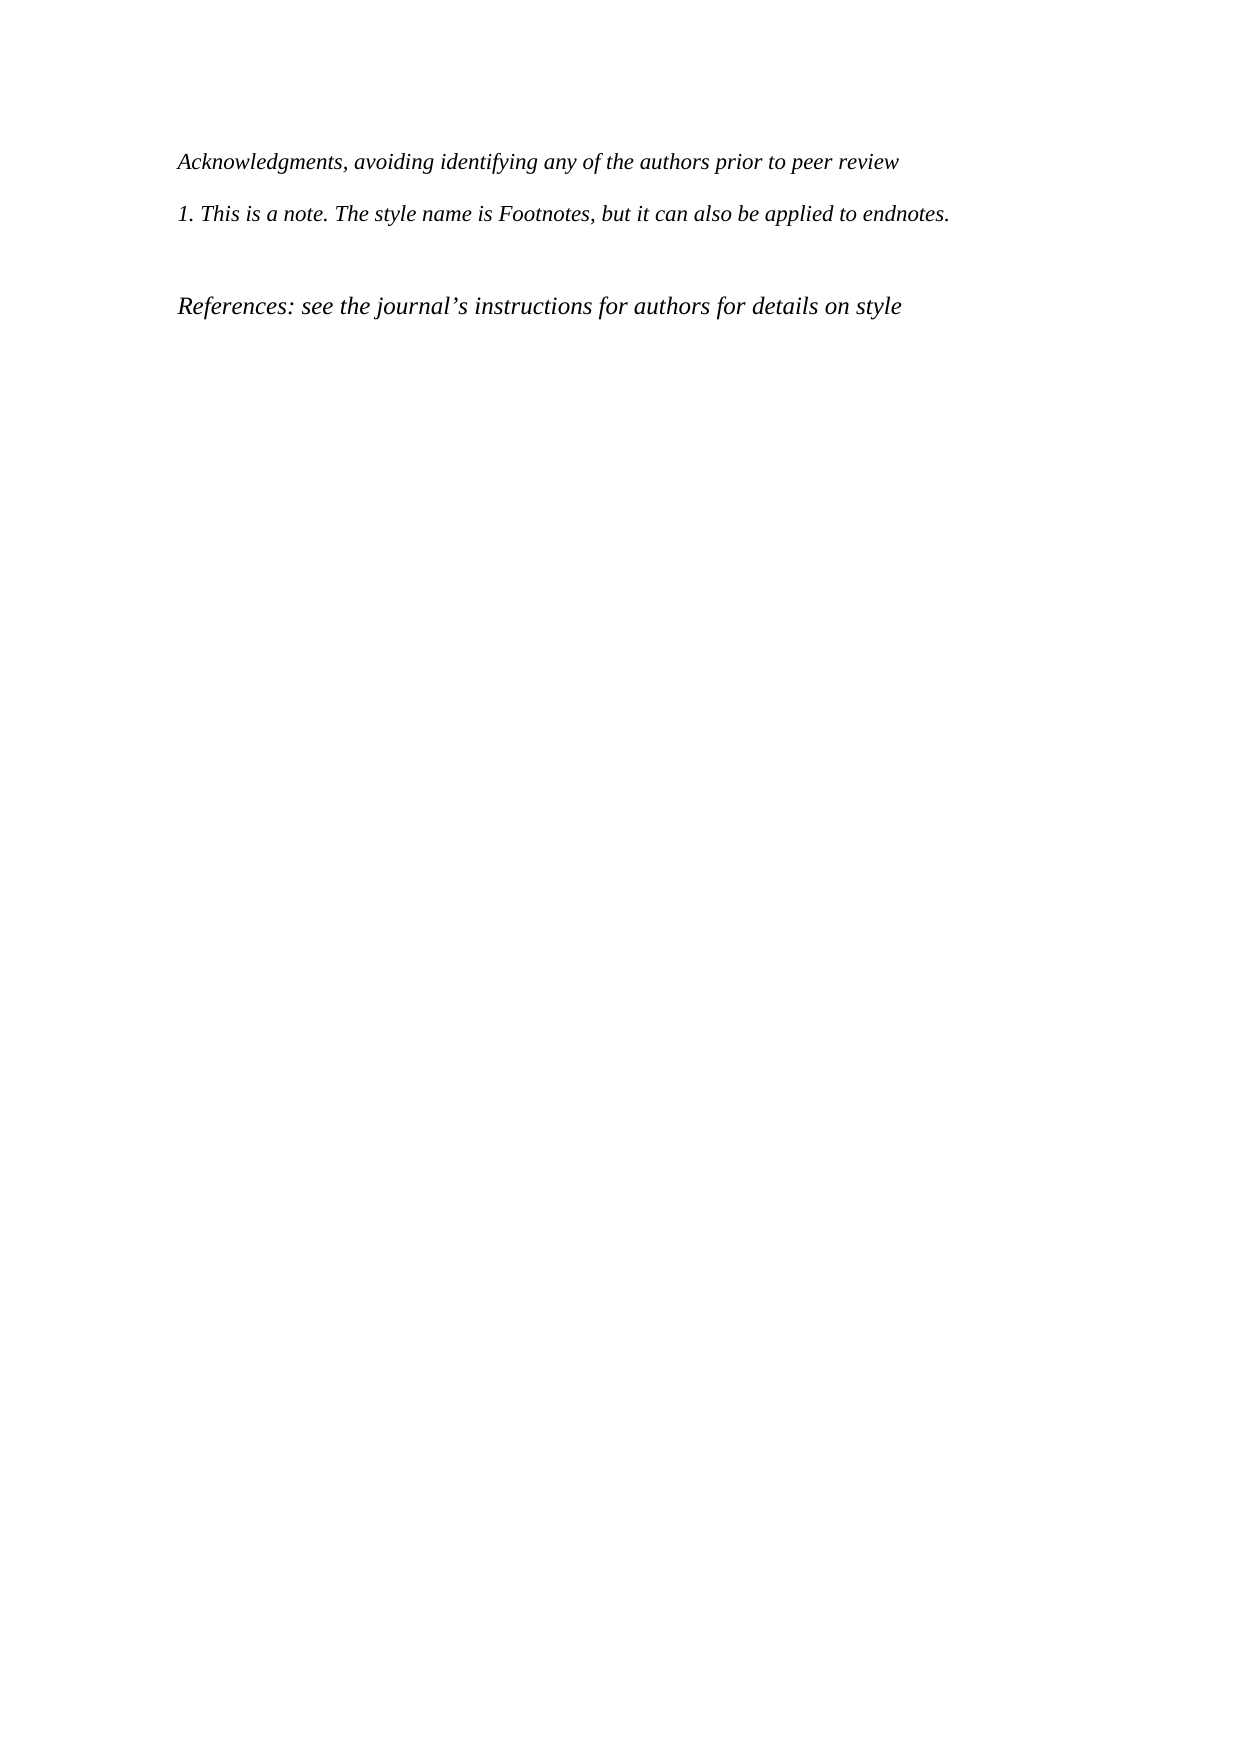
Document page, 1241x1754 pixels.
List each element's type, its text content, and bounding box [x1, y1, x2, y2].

text References: see the journal’s instructions for authors for details on style [177, 291, 1063, 320]
text Acknowledgments, avoiding identifying any of the authors prior to peer review [177, 148, 1063, 174]
text 1. This is a note. The style name is Footnotes, but it can also be applied to endnotes. [177, 200, 1063, 226]
